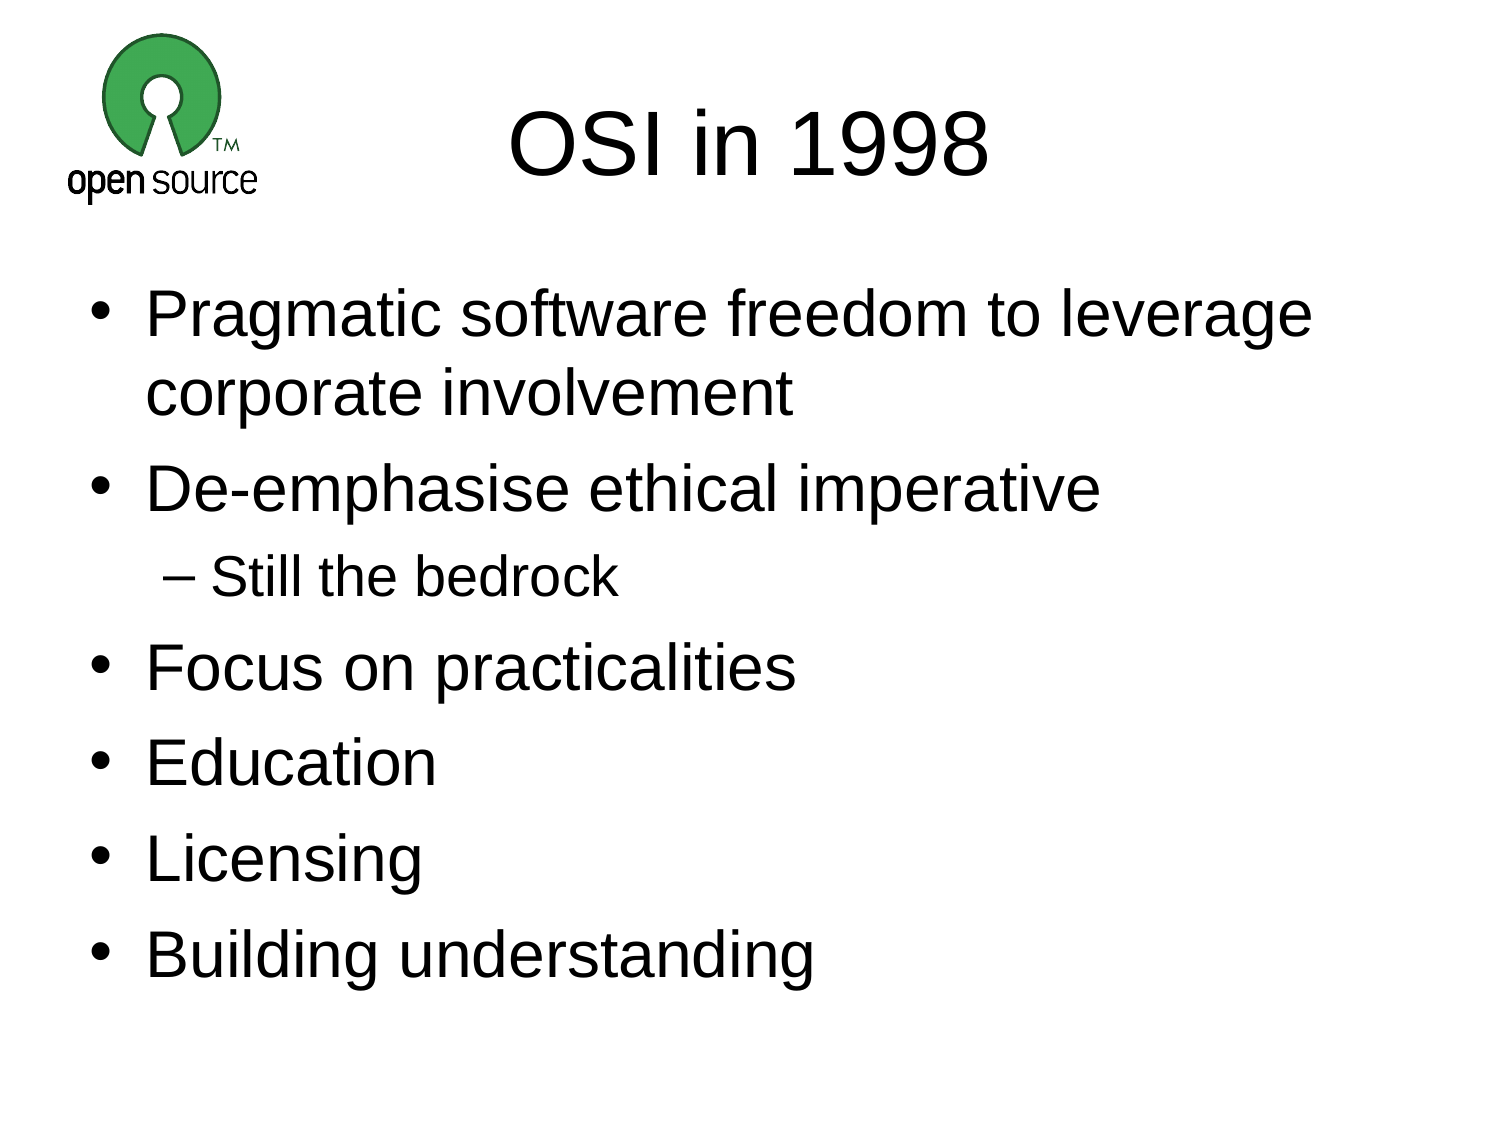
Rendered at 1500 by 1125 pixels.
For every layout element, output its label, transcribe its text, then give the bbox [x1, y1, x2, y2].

picture [68, 33, 257, 205]
title OSI in 1998 [75, 45, 1426, 233]
list Pragmatic software freedom to leverage corporate involvement De-emphasise ethical imperative Still the bedrock Focus on practicalities Education Licensing Building understanding [75, 262, 1426, 1005]
